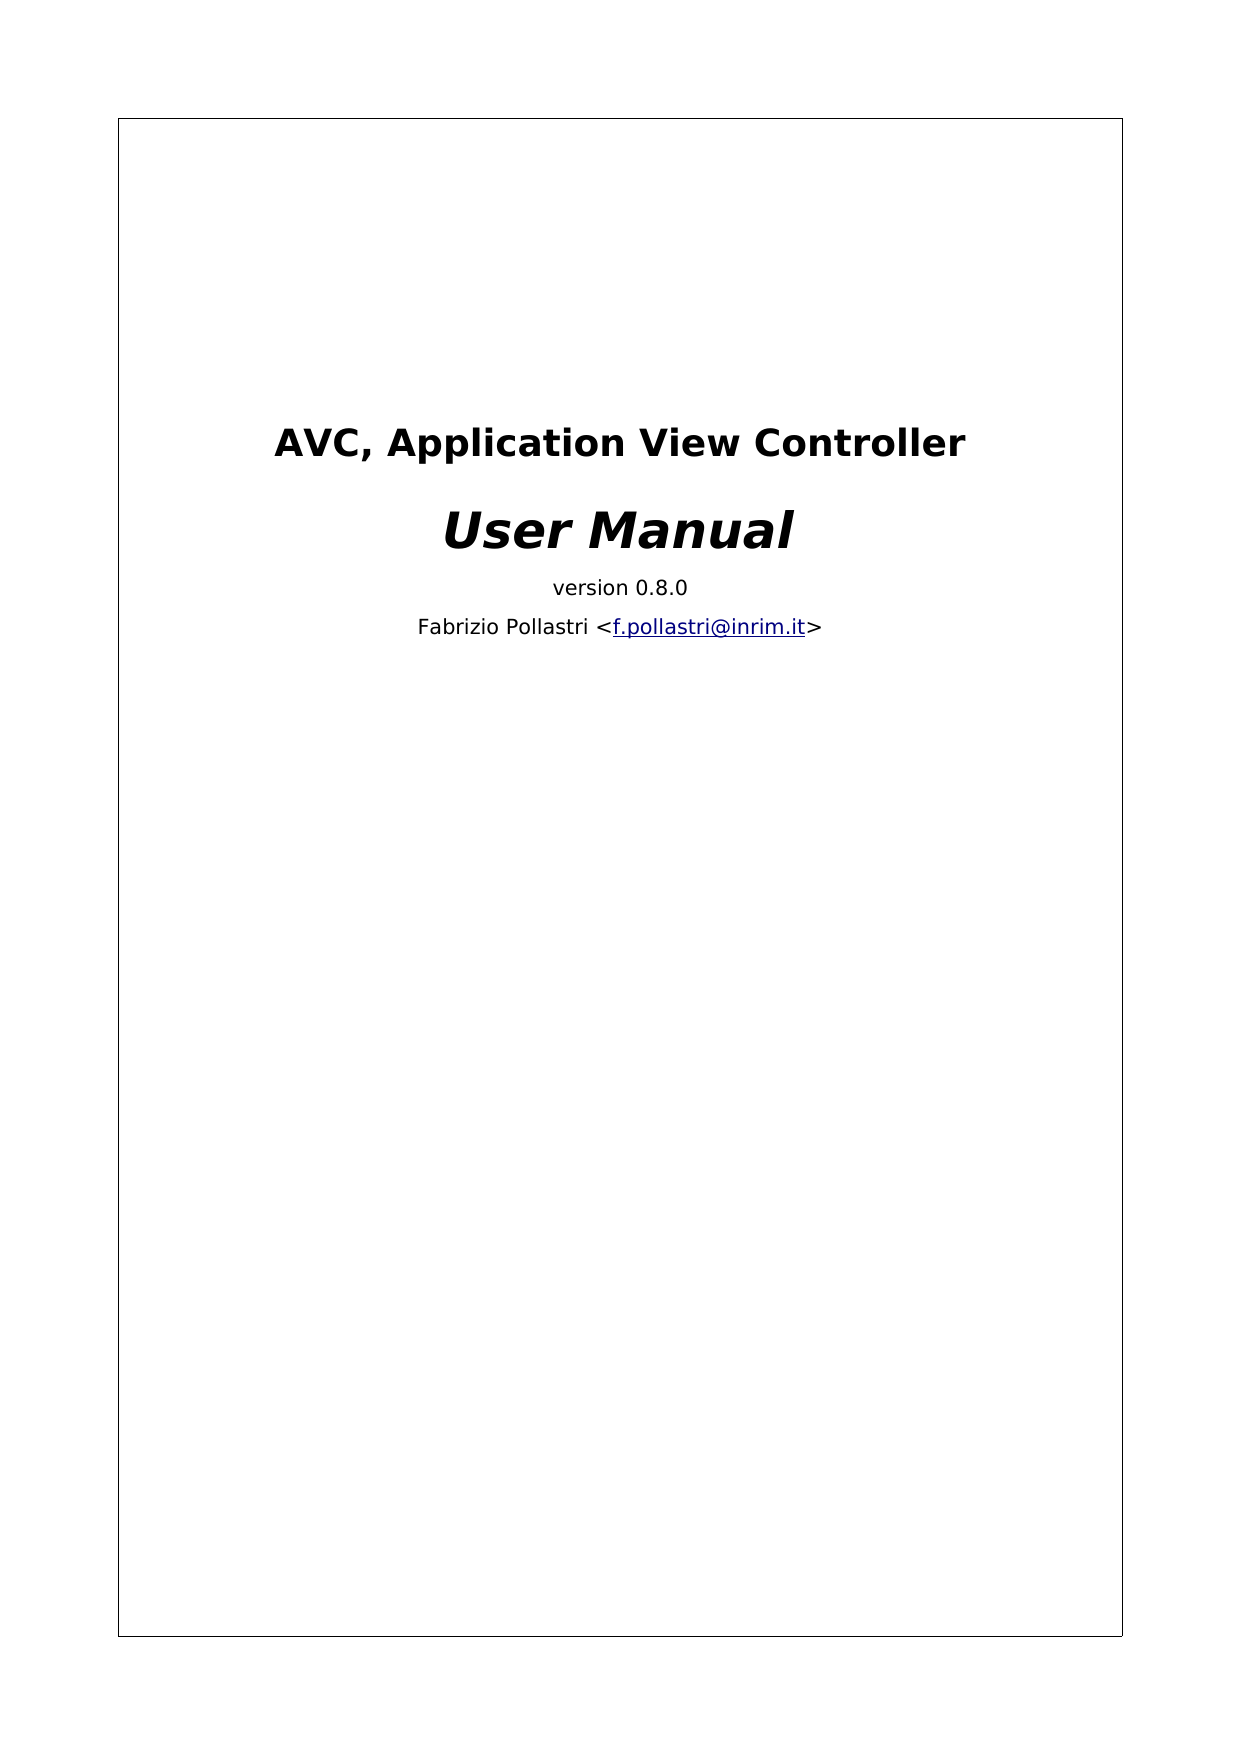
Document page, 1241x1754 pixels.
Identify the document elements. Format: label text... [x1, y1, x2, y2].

title AVC, Application View Controller [121, 421, 1119, 465]
text version 0.8.0 [121, 576, 1119, 600]
subtitle User Manual [121, 502, 1119, 560]
text Fabrizio Pollastri <f.pollastri@inrim.it> [121, 615, 1119, 639]
